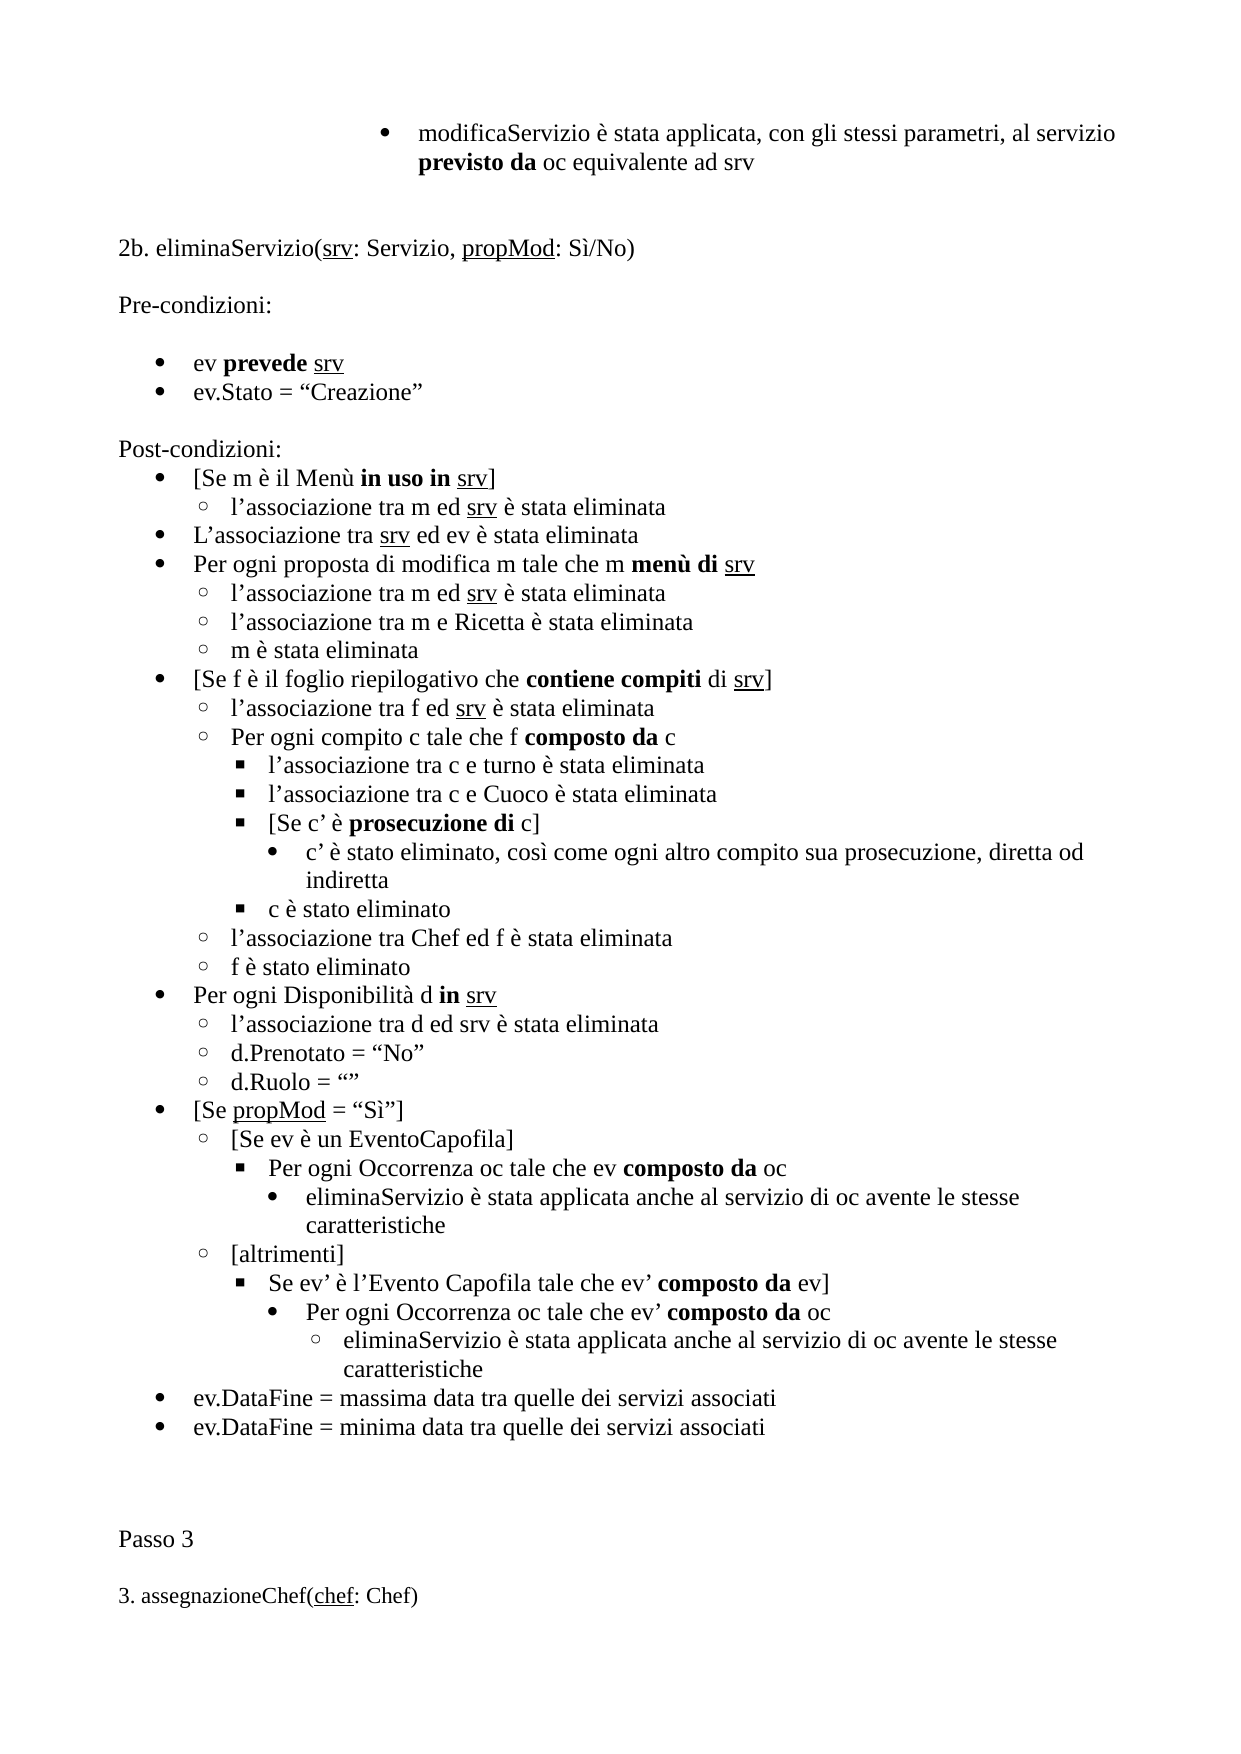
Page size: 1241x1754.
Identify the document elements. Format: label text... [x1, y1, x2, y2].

list Per ogni proposta di modifica m tale che m menù di srv [156, 549, 1122, 578]
list l’associazione tra m ed srv è stata eliminata [193, 578, 1122, 607]
list [Se f è il foglio riepilogativo che contiene compiti di srv] [156, 664, 1122, 693]
list ev.DataFine = minima data tra quelle dei servizi associati [156, 1412, 1122, 1441]
list m è stata eliminata [193, 636, 1122, 664]
text 2b. eliminaServizio(srv: Servizio, propMod: Sì/No) [118, 233, 1122, 262]
text Pre-condizioni: [118, 291, 1122, 319]
list Se ev’ è l’Evento Capofila tale che ev’ composto da ev] [231, 1268, 1122, 1297]
list Per ogni Occorrenza oc tale che ev composto da oc [231, 1153, 1122, 1182]
list d.Ruolo = “” [193, 1067, 1122, 1096]
list [altrimenti] [193, 1239, 1122, 1268]
list ev.DataFine = massima data tra quelle dei servizi associati [156, 1383, 1122, 1412]
list l’associazione tra f ed srv è stata eliminata [193, 693, 1122, 722]
list l’associazione tra m ed srv è stata eliminata [193, 492, 1122, 521]
list l’associazione tra c e turno è stata eliminata [231, 751, 1122, 779]
list L’associazione tra srv ed ev è stata eliminata [156, 521, 1122, 549]
list Per ogni Occorrenza oc tale che ev’ composto da oc [268, 1297, 1122, 1326]
list eliminaServizio è stata applicata anche al servizio di oc avente le stesse caratteristiche [306, 1326, 1122, 1383]
list [Se m è il Menù in uso in srv] [156, 463, 1122, 492]
list f è stato eliminato [193, 952, 1122, 981]
list l’associazione tra m e Ricetta è stata eliminata [193, 607, 1122, 636]
text Passo 3 [118, 1524, 1122, 1553]
list d.Prenotato = “No” [193, 1038, 1122, 1067]
text Post-condizioni: [118, 434, 1122, 463]
list ev.Stato = “Creazione” [156, 377, 1122, 406]
list [Se c’ è prosecuzione di c] [231, 808, 1122, 837]
list Per ogni compito c tale che f composto da c [193, 722, 1122, 751]
list eliminaServizio è stata applicata anche al servizio di oc avente le stesse caratteristiche [268, 1182, 1122, 1239]
list [Se ev è un EventoCapofila] [193, 1124, 1122, 1153]
list [Se propMod = “Sì”] [156, 1096, 1122, 1124]
list l’associazione tra c e Cuoco è stata eliminata [231, 779, 1122, 808]
list ev prevede srv [156, 348, 1122, 377]
list modificaServizio è stata applicata, con gli stessi parametri, al servizio previsto da oc equivalente ad srv [381, 118, 1122, 176]
list c’ è stato eliminato, così come ogni altro compito sua prosecuzione, diretta od indiretta [268, 837, 1122, 894]
list l’associazione tra d ed srv è stata eliminata [193, 1009, 1122, 1038]
list Per ogni Disponibilità d in srv [156, 981, 1122, 1009]
text 3. assegnazioneChef(chef: Chef) [118, 1582, 1122, 1608]
list l’associazione tra Chef ed f è stata eliminata [193, 923, 1122, 952]
list c è stato eliminato [231, 894, 1122, 923]
